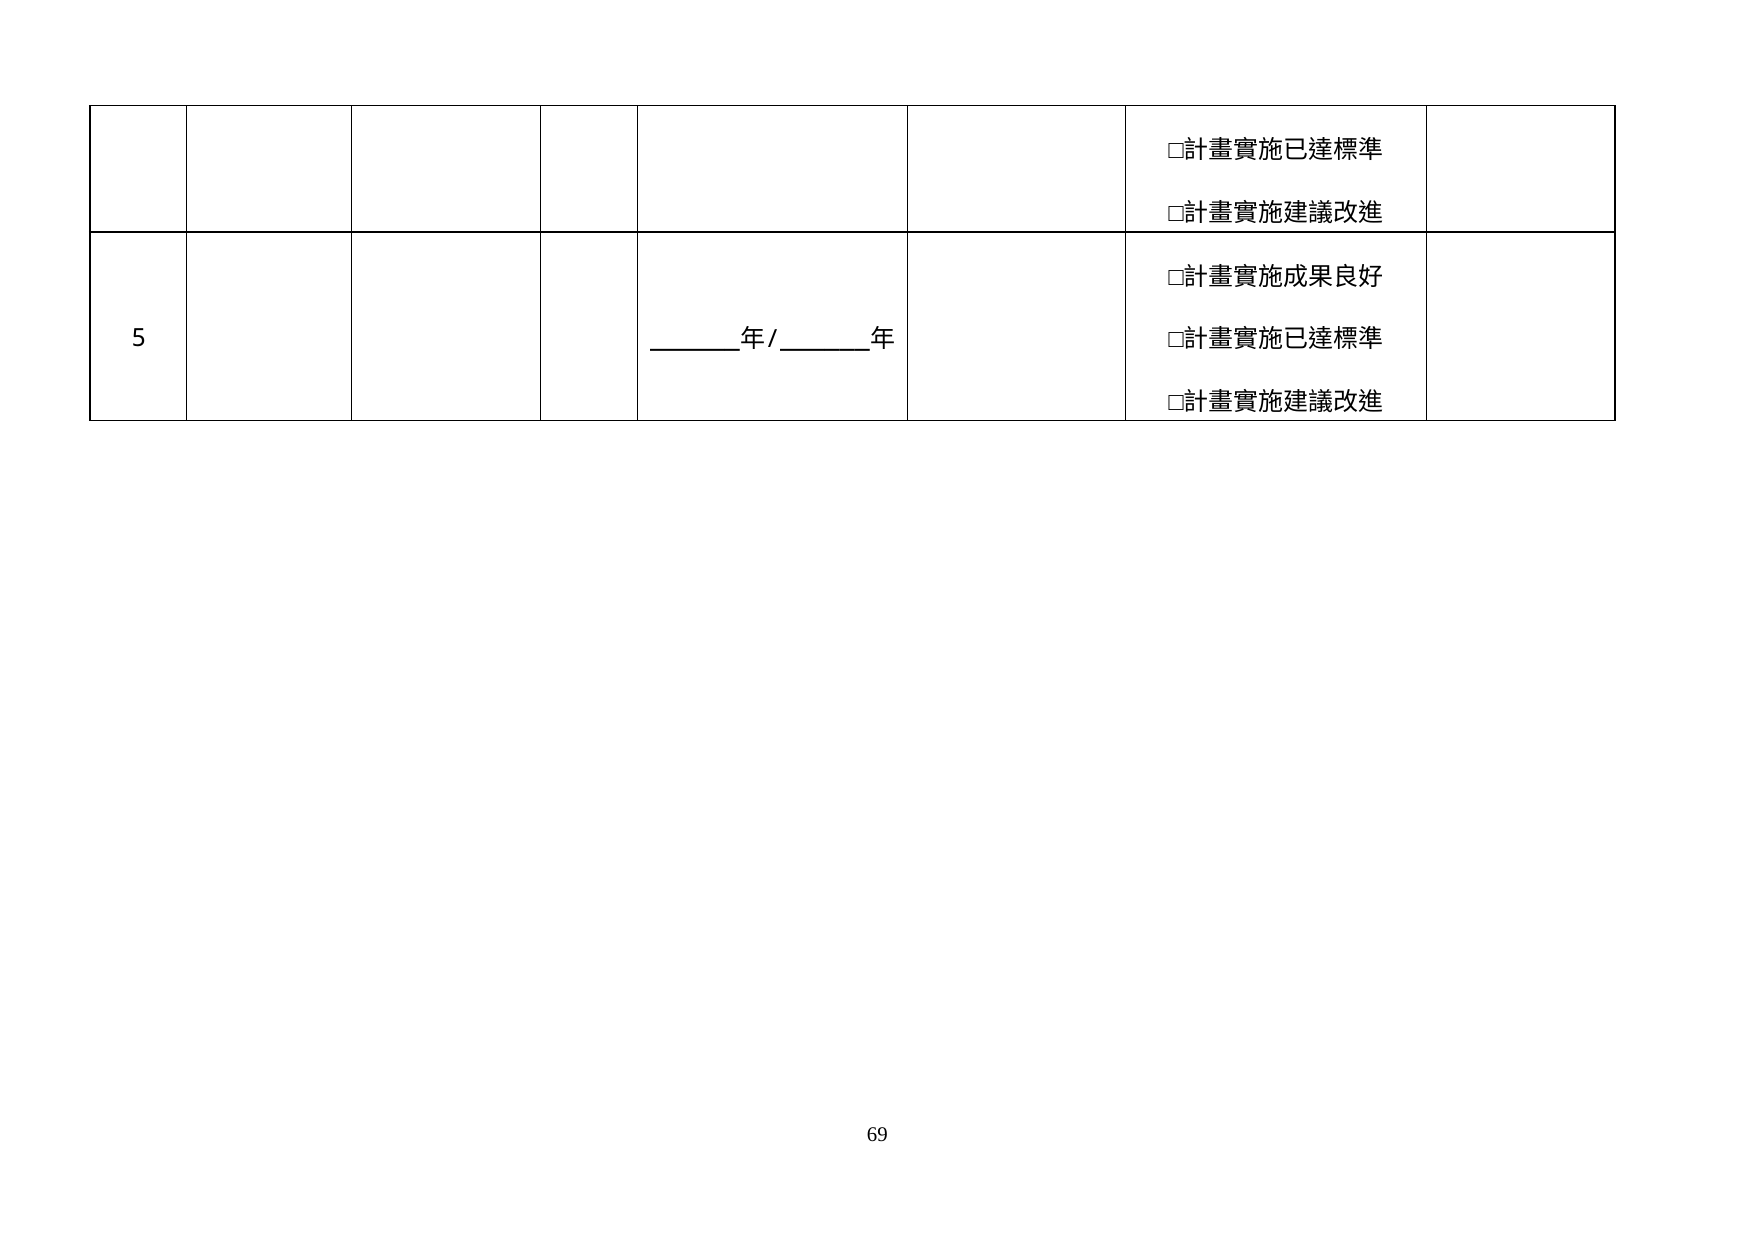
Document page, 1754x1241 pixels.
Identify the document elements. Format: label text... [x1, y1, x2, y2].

table_cell [638, 106, 907, 231]
table_cell □計畫實施成果良好 □計畫實施已達標準 □計畫實施建議改進 [1126, 233, 1426, 420]
table_cell ______年/______年 [638, 233, 907, 420]
table_cell □計畫實施已達標準 □計畫實施建議改進 [1126, 106, 1426, 231]
table_cell [908, 233, 1125, 420]
table_cell [908, 106, 1125, 231]
table_cell [1427, 106, 1614, 231]
table_cell [91, 106, 186, 231]
table_cell [541, 233, 637, 420]
table_cell [187, 106, 351, 231]
table_cell [187, 233, 351, 420]
table_cell [1427, 233, 1614, 420]
table_cell [352, 233, 540, 420]
table_cell 5 [91, 233, 186, 420]
table_cell [541, 106, 637, 231]
table_cell [352, 106, 540, 231]
